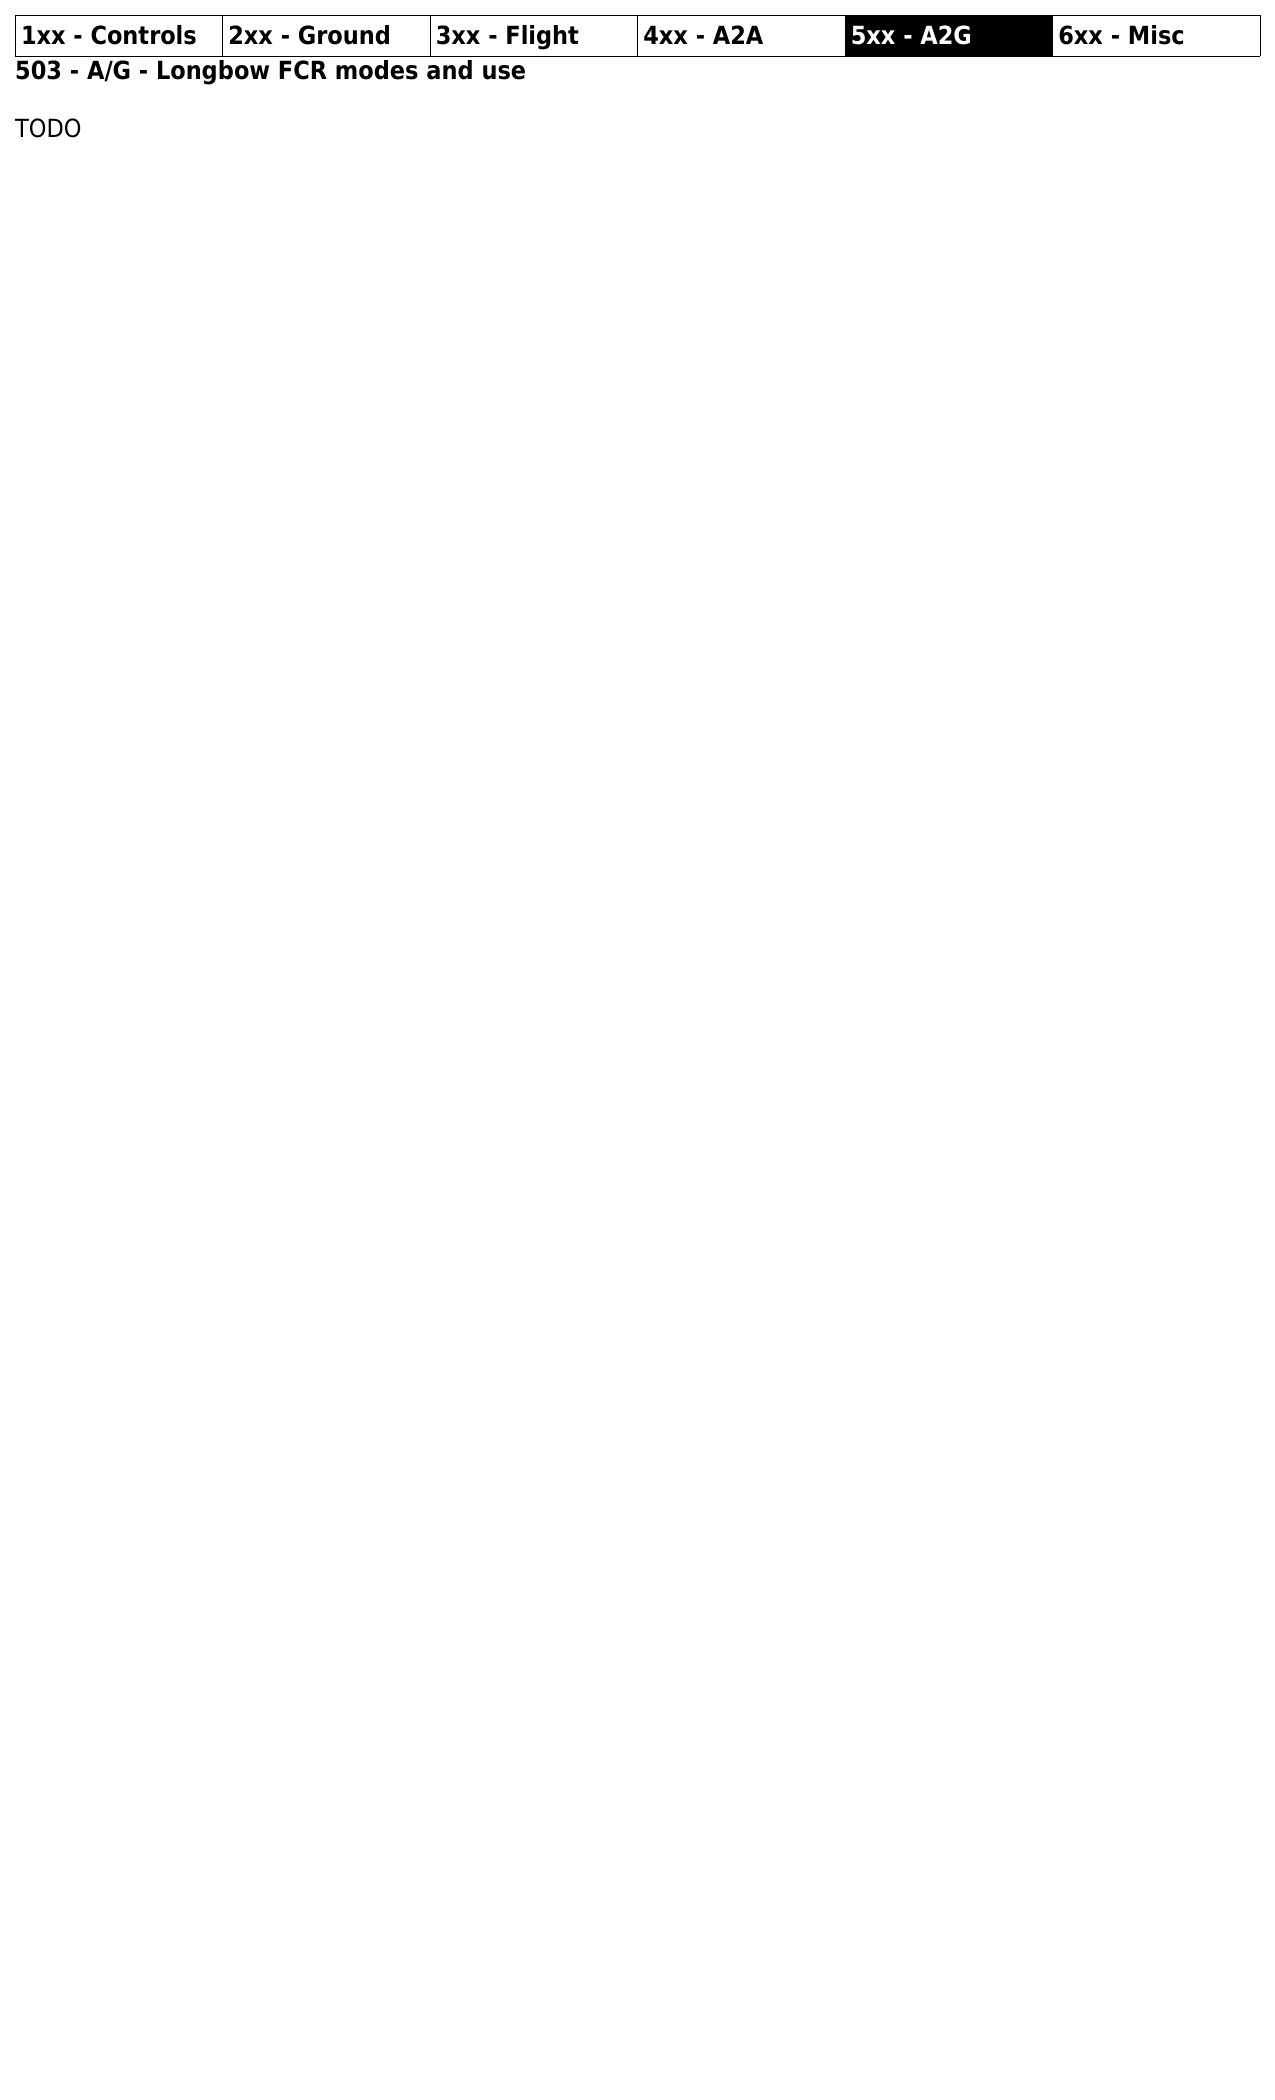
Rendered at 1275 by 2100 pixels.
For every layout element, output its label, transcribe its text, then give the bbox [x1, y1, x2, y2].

table_header 1xx - Controls [16, 16, 222, 56]
table_header 3xx - Flight [431, 16, 637, 56]
table_header 2xx - Ground [223, 16, 430, 56]
table_header 4xx - A2A [638, 16, 845, 56]
text TODO [15, 114, 1260, 143]
table_header 5xx - A2G [846, 16, 1052, 56]
text 503 - A/G - Longbow FCR modes and use [15, 57, 1260, 85]
table_header 6xx - Misc [1053, 16, 1260, 56]
